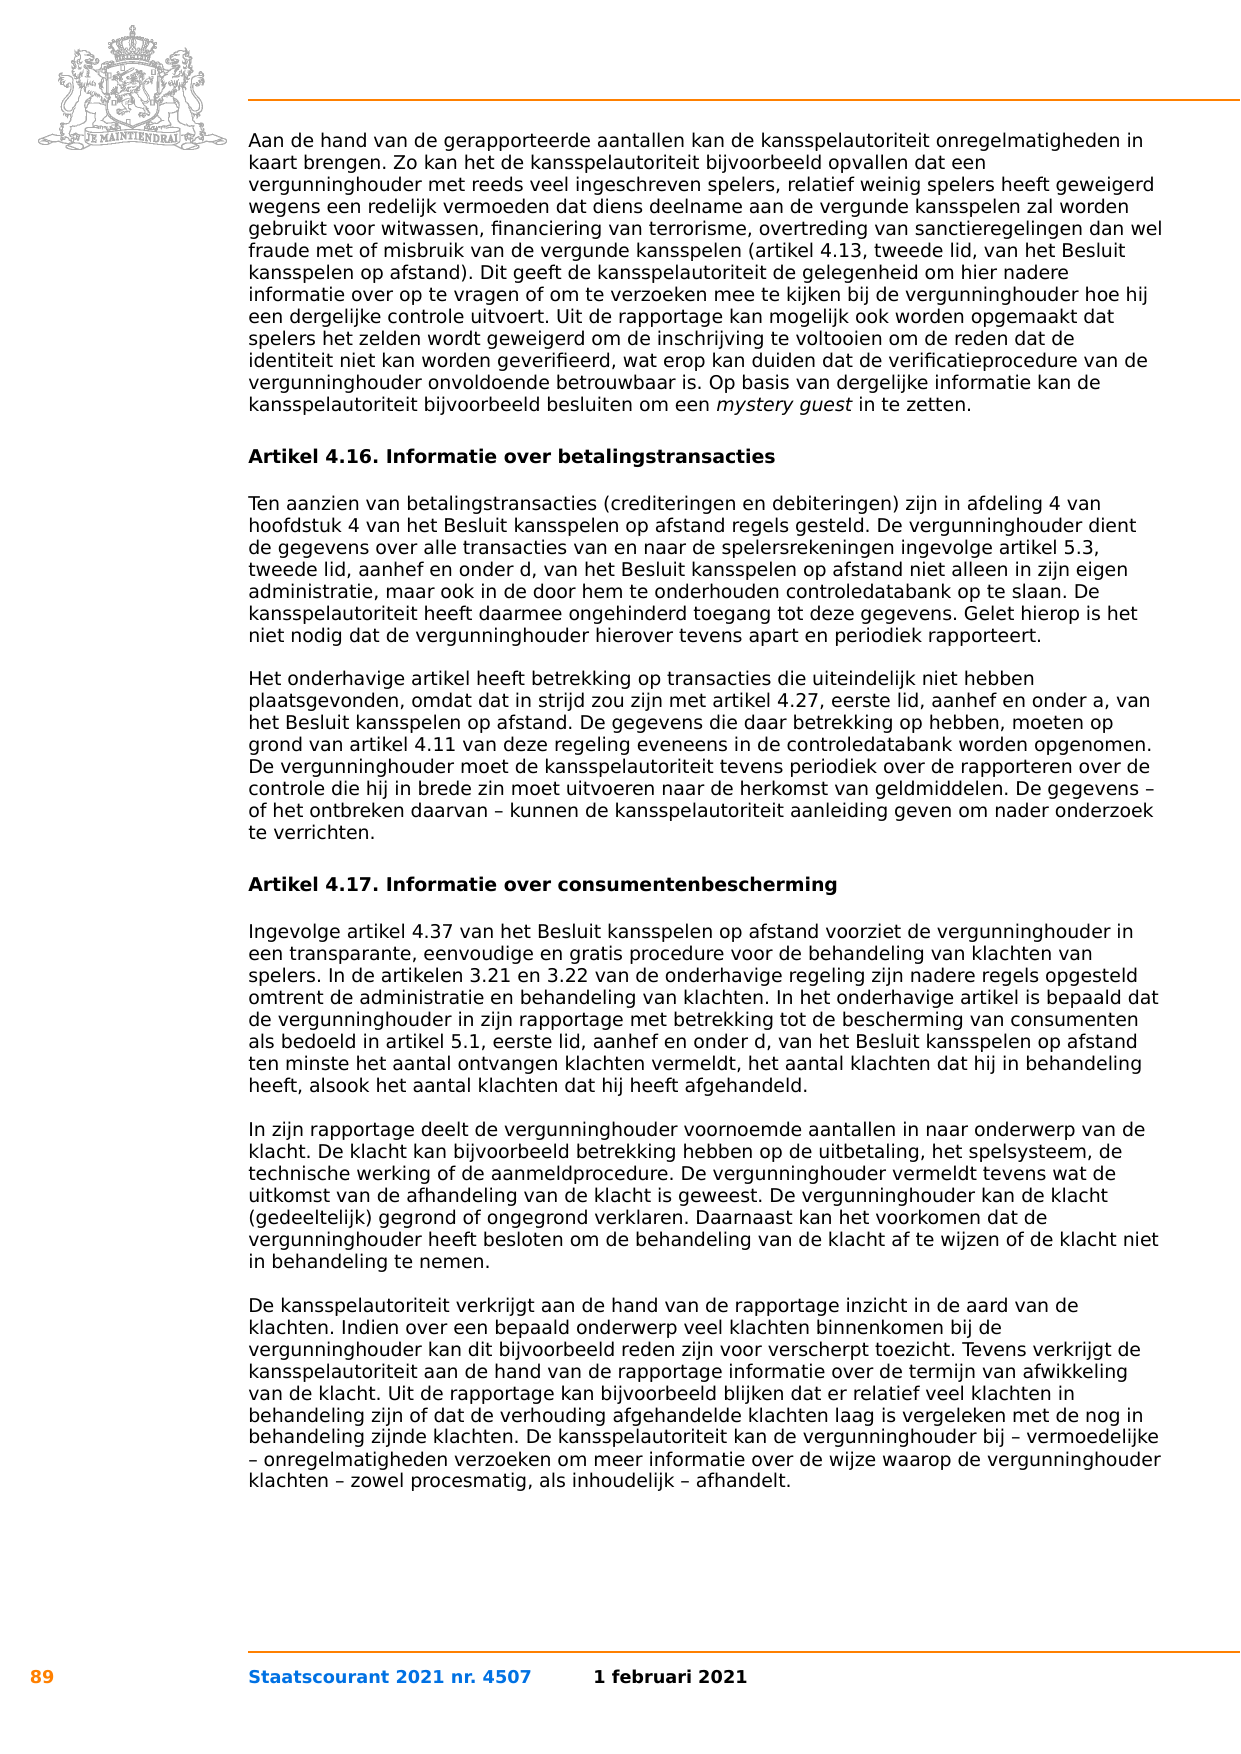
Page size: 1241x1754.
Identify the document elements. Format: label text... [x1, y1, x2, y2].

subtitle Artikel 4.17. Informatie over consumentenbescherming [248, 874, 1163, 896]
text Ten aanzien van betalingstransacties (crediteringen en debiteringen) zijn in afdeling 4 van hoofdstuk 4 van het Besluit kansspelen op afstand regels gesteld. De vergunninghouder dient de gegevens over alle transacties van en naar de spelersrekeningen ingevolge artikel 5.3, tweede lid, aanhef en onder d, van het Besluit kansspelen op afstand niet alleen in zijn eigen administratie, maar ook in de door hem te onderhouden controledatabank op te slaan. De kansspelautoriteit heeft daarmee ongehinderd toegang tot deze gegevens. Gelet hierop is het niet nodig dat de vergunninghouder hierover tevens apart en periodiek rapporteert. [248, 493, 1163, 646]
text Het onderhavige artikel heeft betrekking op transacties die uiteindelijk niet hebben plaatsgevonden, omdat dat in strijd zou zijn met artikel 4.27, eerste lid, aanhef en onder a, van het Besluit kansspelen op afstand. De gegevens die daar betrekking op hebben, moeten op grond van artikel 4.11 van deze regeling eveneens in de controledatabank worden opgenomen. De vergunninghouder moet de kansspelautoriteit tevens periodiek over de rapporteren over de controle die hij in brede zin moet uitvoeren naar de herkomst van geldmiddelen. De gegevens – of het ontbreken daarvan – kunnen de kansspelautoriteit aanleiding geven om nader onderzoek te verrichten. [248, 668, 1163, 844]
text Aan de hand van de gerapporteerde aantallen kan de kansspelautoriteit onregelmatigheden in kaart brengen. Zo kan het de kansspelautoriteit bijvoorbeeld opvallen dat een vergunninghouder met reeds veel ingeschreven spelers, relatief weinig spelers heeft geweigerd wegens een redelijk vermoeden dat diens deelname aan de vergunde kansspelen zal worden gebruikt voor witwassen, financiering van terrorisme, overtreding van sanctieregelingen dan wel fraude met of misbruik van de vergunde kansspelen (artikel 4.13, tweede lid, van het Besluit kansspelen op afstand). Dit geeft de kansspelautoriteit de gelegenheid om hier nadere informatie over op te vragen of om te verzoeken mee te kijken bij de vergunninghouder hoe hij een dergelijke controle uitvoert. Uit de rapportage kan mogelijk ook worden opgemaakt dat spelers het zelden wordt geweigerd om de inschrijving te voltooien om de reden dat de identiteit niet kan worden geverifieerd, wat erop kan duiden dat de verificatieprocedure van de vergunninghouder onvoldoende betrouwbaar is. Op basis van dergelijke informatie kan de kansspelautoriteit bijvoorbeeld besluiten om een mystery guest in te zetten. [248, 130, 1163, 416]
text In zijn rapportage deelt de vergunninghouder voornoemde aantallen in naar onderwerp van de klacht. De klacht kan bijvoorbeeld betrekking hebben op de uitbetaling, het spelsysteem, de technische werking of de aanmeldprocedure. De vergunninghouder vermeldt tevens wat de uitkomst van de afhandeling van de klacht is geweest. De vergunninghouder kan de klacht (gedeeltelijk) gegrond of ongegrond verklaren. Daarnaast kan het voorkomen dat de vergunninghouder heeft besloten om de behandeling van de klacht af te wijzen of de klacht niet in behandeling te nemen. [248, 1119, 1163, 1273]
subtitle Artikel 4.16. Informatie over betalingstransacties [248, 446, 1163, 468]
picture [38, 25, 227, 150]
text De kansspelautoriteit verkrijgt aan de hand van de rapportage inzicht in de aard van de klachten. Indien over een bepaald onderwerp veel klachten binnenkomen bij de vergunninghouder kan dit bijvoorbeeld reden zijn voor verscherpt toezicht. Tevens verkrijgt de kansspelautoriteit aan de hand van de rapportage informatie over de termijn van afwikkeling van de klacht. Uit de rapportage kan bijvoorbeeld blijken dat er relatief veel klachten in behandeling zijn of dat de verhouding afgehandelde klachten laag is vergeleken met de nog in behandeling zijnde klachten. De kansspelautoriteit kan de vergunninghouder bij – vermoedelijke – onregelmatigheden verzoeken om meer informatie over de wijze waarop de vergunninghouder klachten – zowel procesmatig, als inhoudelijk – afhandelt. [248, 1294, 1163, 1492]
text Ingevolge artikel 4.37 van het Besluit kansspelen op afstand voorziet de vergunninghouder in een transparante, eenvoudige en gratis procedure voor de behandeling van klachten van spelers. In de artikelen 3.21 en 3.22 van de onderhavige regeling zijn nadere regels opgesteld omtrent de administratie en behandeling van klachten. In het onderhavige artikel is bepaald dat de vergunninghouder in zijn rapportage met betrekking tot de bescherming van consumenten als bedoeld in artikel 5.1, eerste lid, aanhef en onder d, van het Besluit kansspelen op afstand ten minste het aantal ontvangen klachten vermeldt, het aantal klachten dat hij in behandeling heeft, alsook het aantal klachten dat hij heeft afgehandeld. [248, 921, 1163, 1097]
